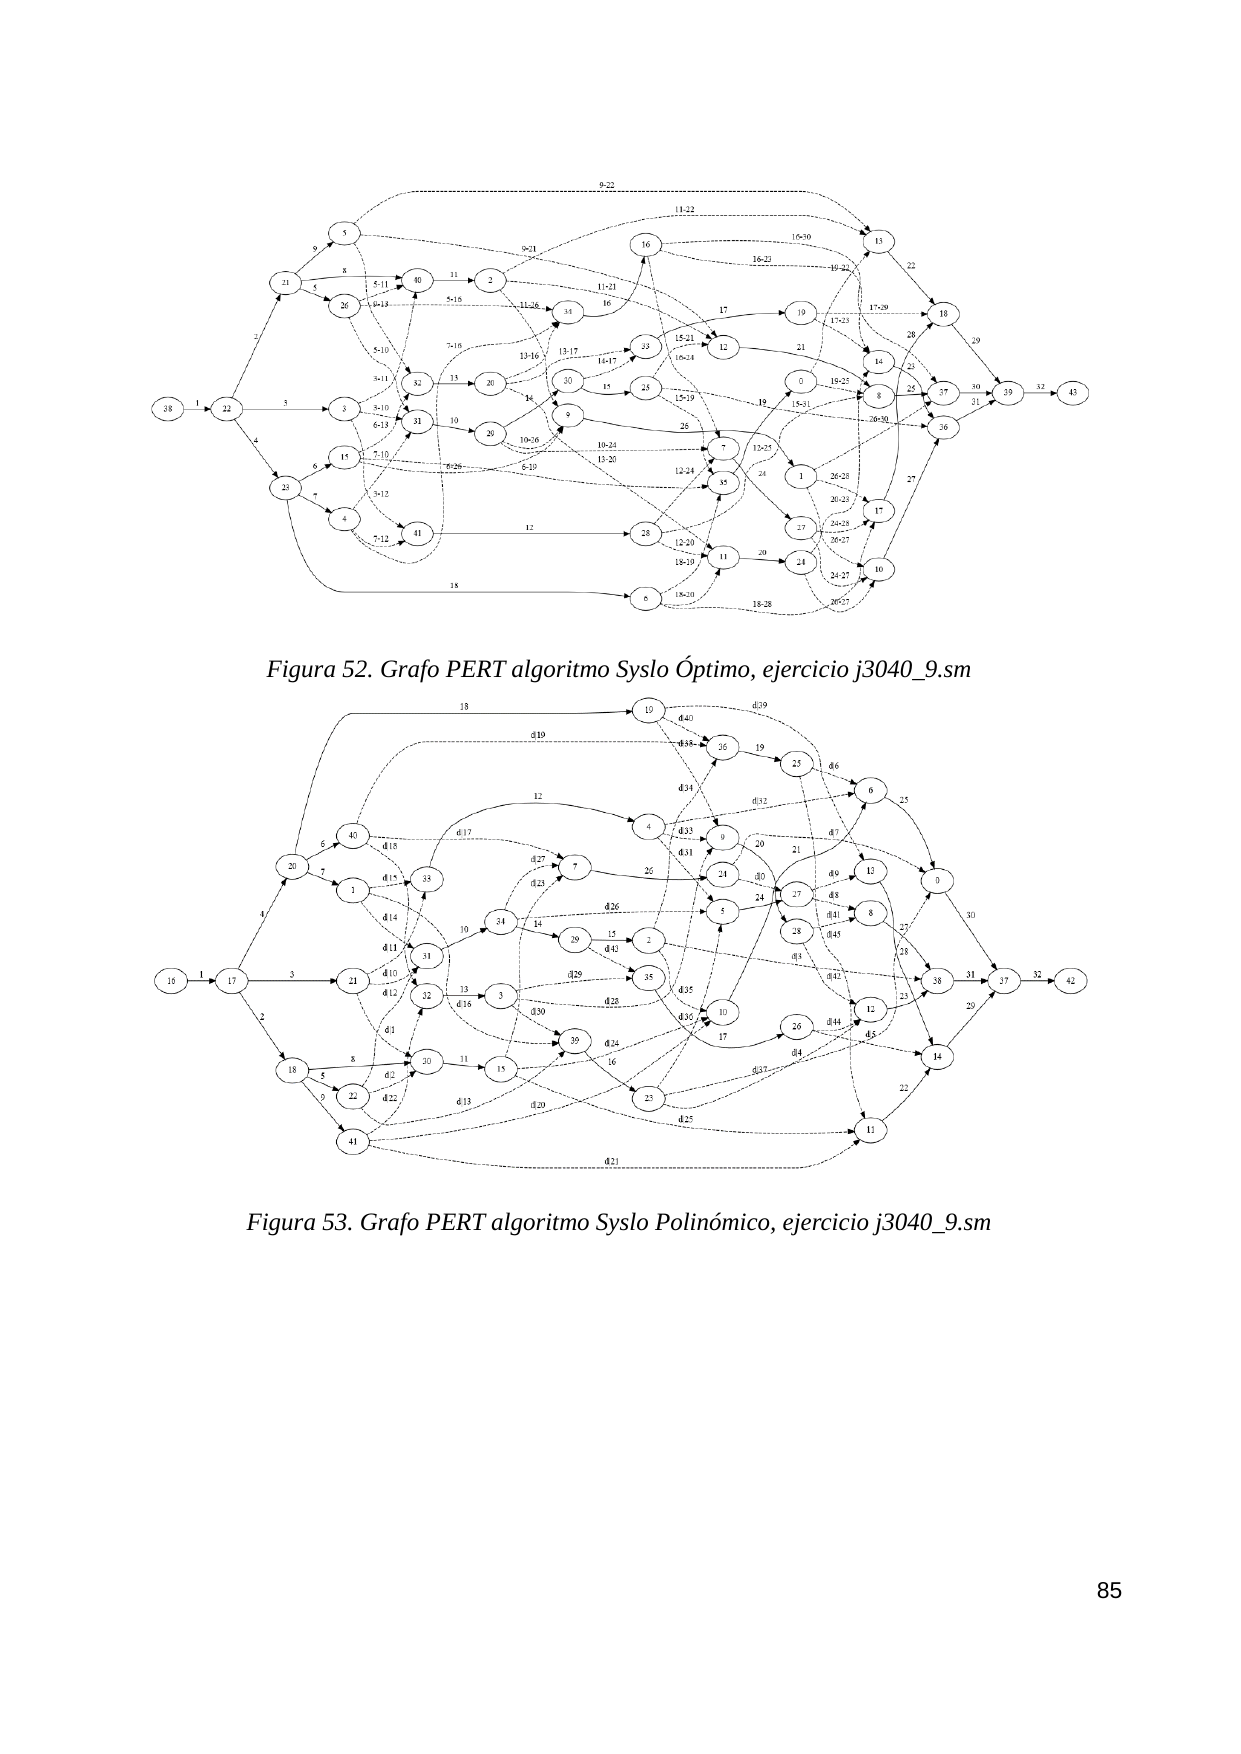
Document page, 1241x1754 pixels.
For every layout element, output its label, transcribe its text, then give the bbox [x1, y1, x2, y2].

picture [149, 177, 1091, 617]
text Figura 52. Grafo PERT algoritmo Syslo Óptimo, ejercicio j3040_9.sm [118, 654, 1122, 683]
text Figura 53. Grafo PERT algoritmo Syslo Polinómico, ejercicio j3040_9.sm [118, 1207, 1122, 1236]
picture [152, 695, 1089, 1170]
